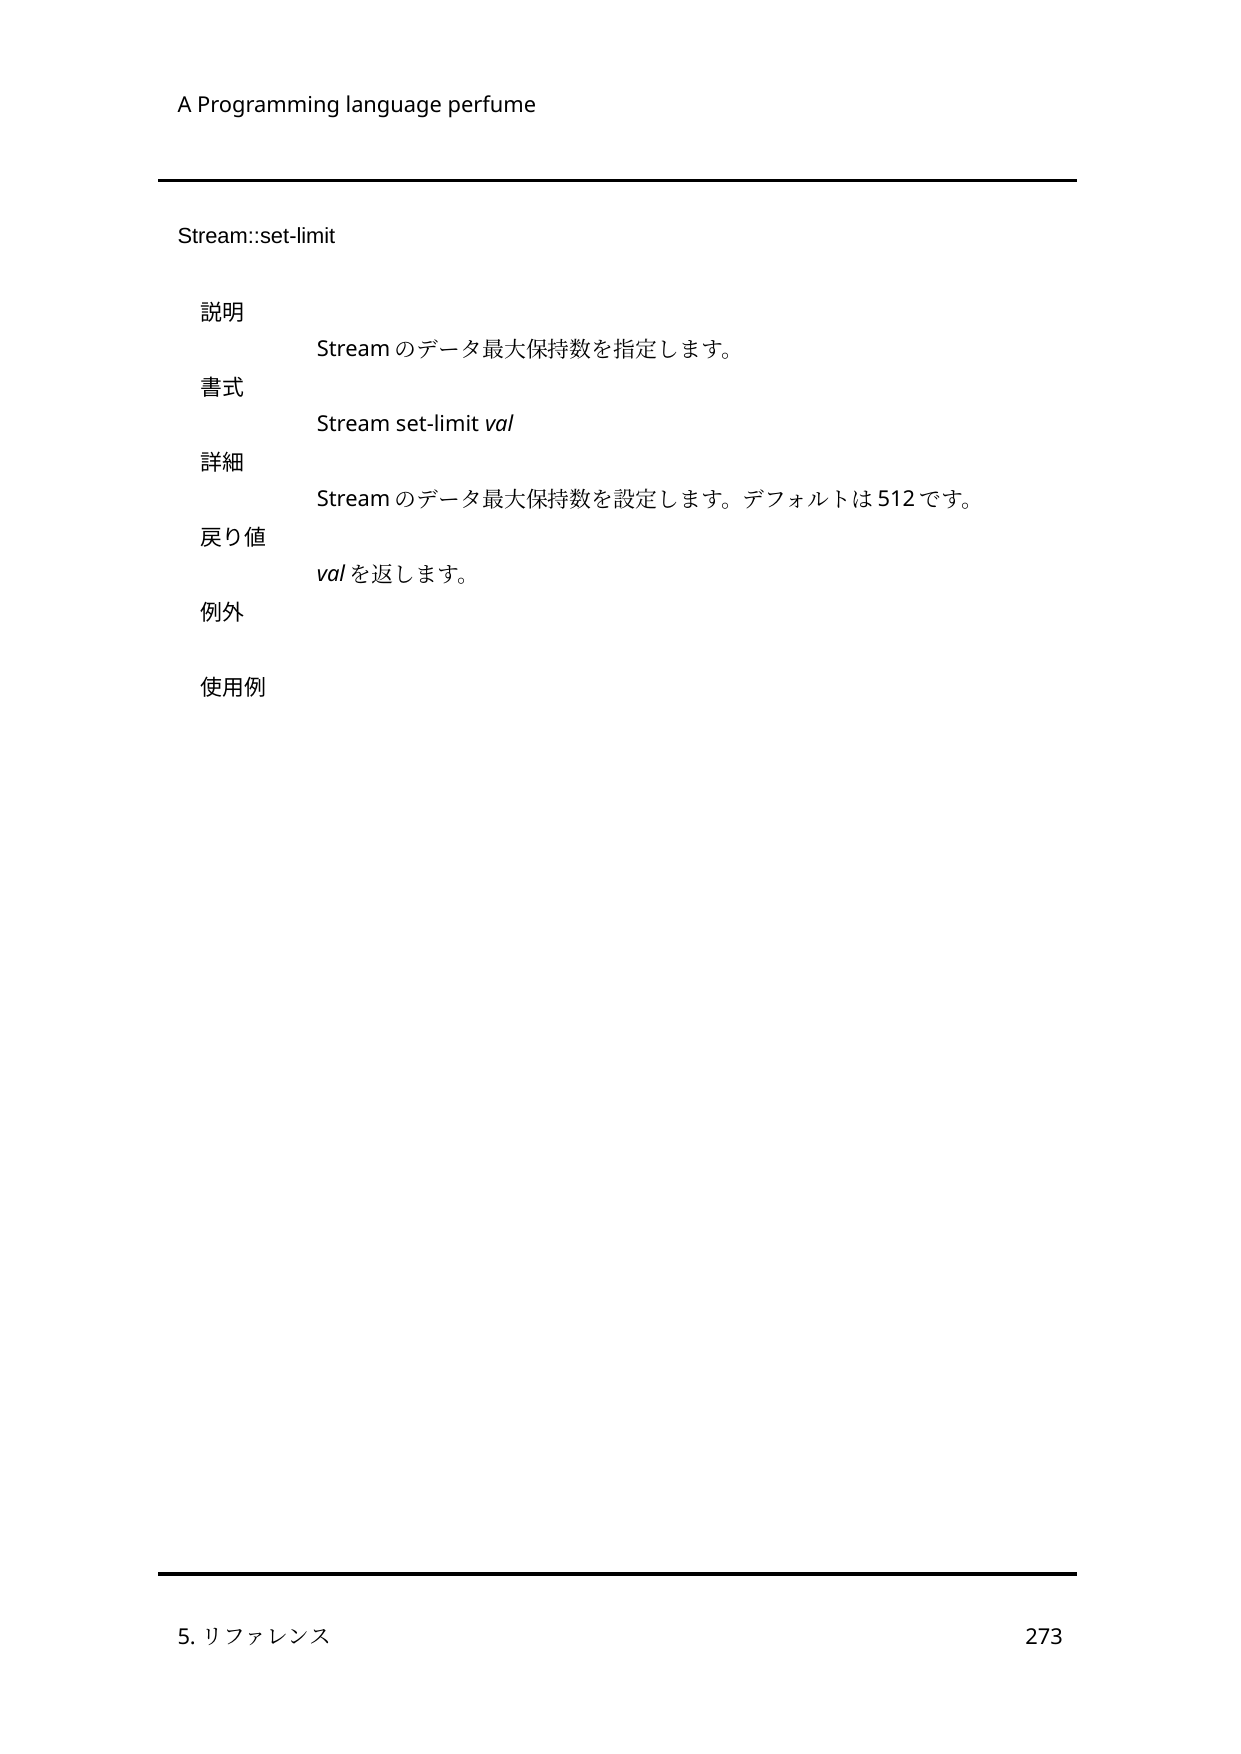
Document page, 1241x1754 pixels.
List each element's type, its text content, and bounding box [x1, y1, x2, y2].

table_cell 詳細 [200, 442, 317, 517]
table_header 説明 [200, 292, 317, 367]
table_cell 戻り値 [200, 517, 317, 592]
table_cell valを返します。 [317, 517, 1063, 592]
subtitle Stream::set-limit [177, 217, 1063, 254]
table_cell 書式 [200, 367, 317, 442]
table_cell Streamのデータ最大保持数を設定します。デフォルトは512です。 [317, 442, 1063, 517]
table_cell 使用例 [200, 667, 317, 742]
table_cell [317, 667, 1063, 742]
table_cell Stream set-limit val [317, 367, 1063, 442]
table_header Streamのデータ最大保持数を指定します。 [317, 292, 1063, 367]
table_cell [317, 592, 1063, 667]
table_cell 例外 [200, 592, 317, 667]
